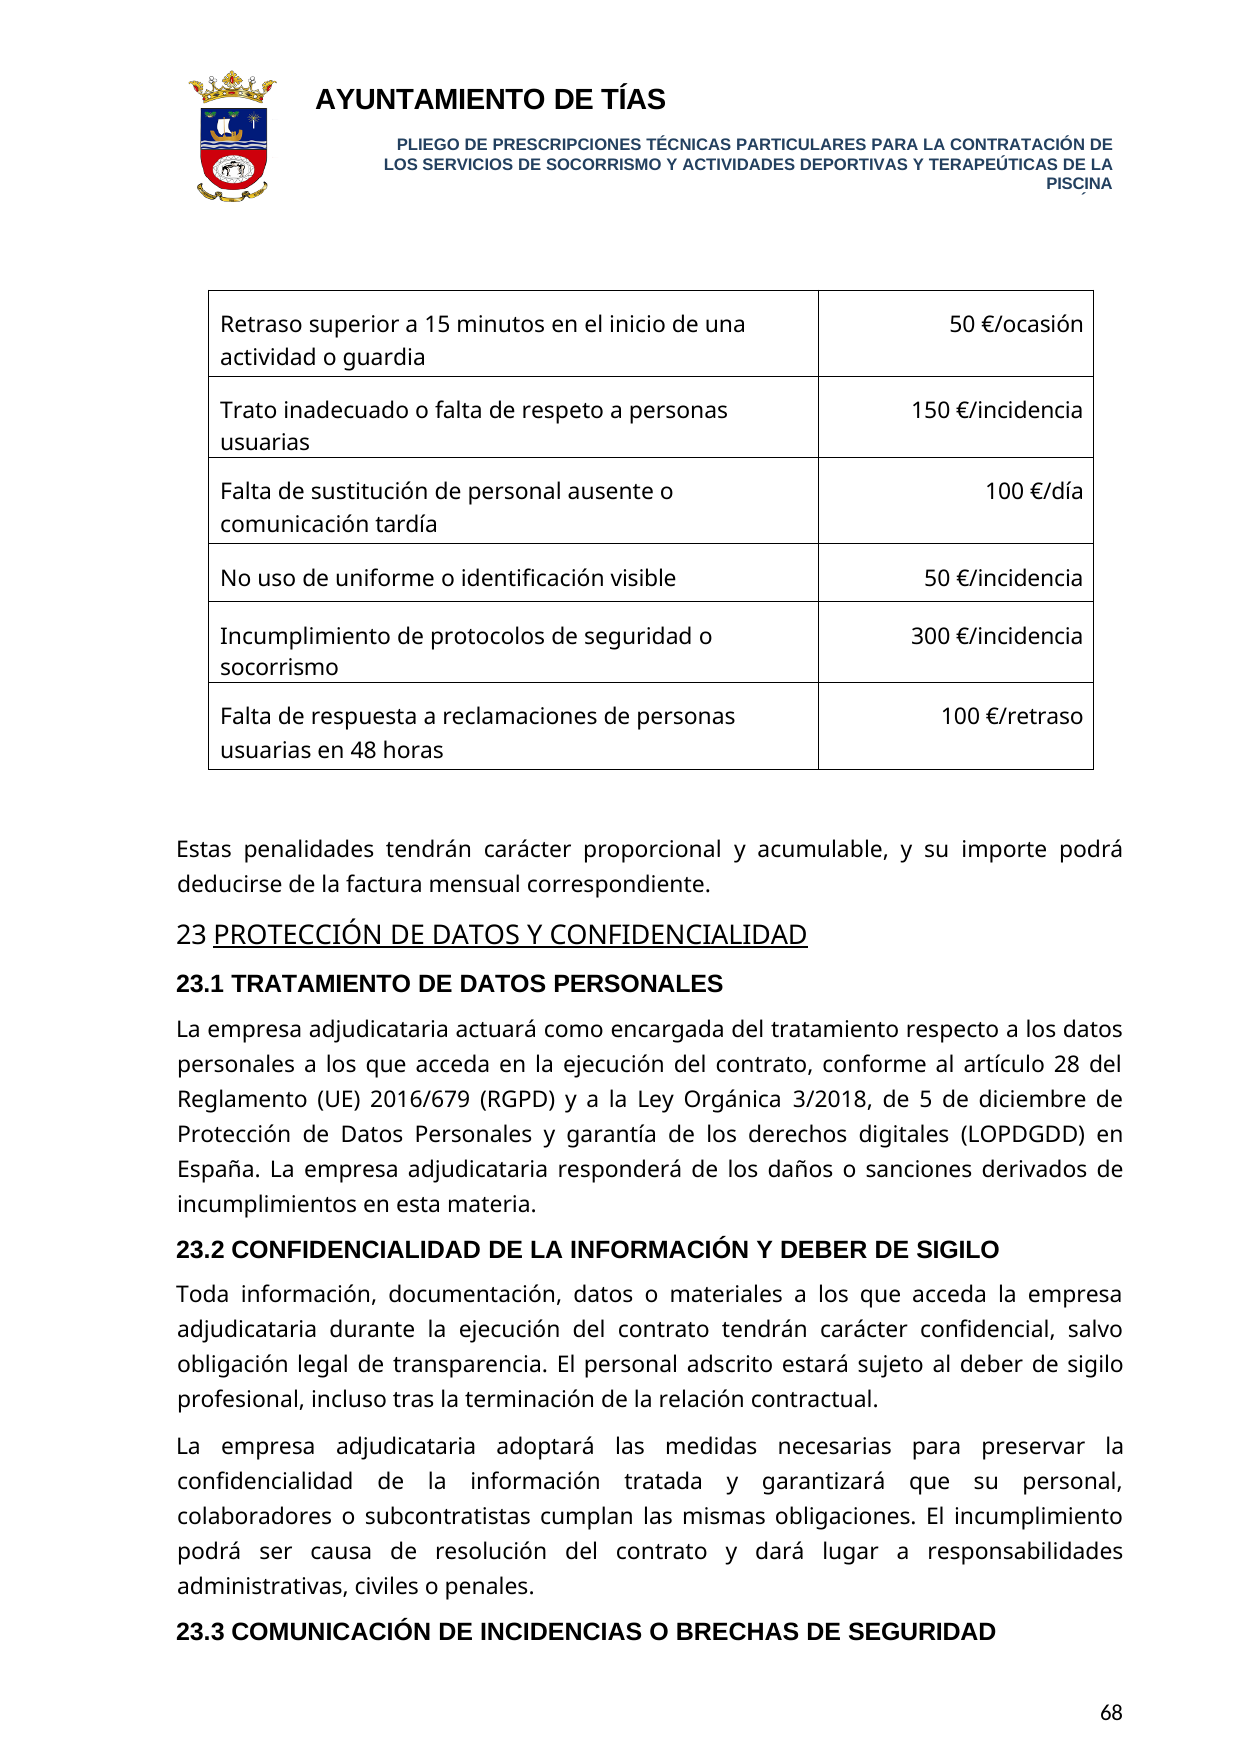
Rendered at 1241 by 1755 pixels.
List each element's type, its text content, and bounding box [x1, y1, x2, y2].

text Estas penalidades tendrán carácter proporcional y acumulable, y su importe podrá deducirse de la factura mensual correspondiente. [176, 833, 1124, 899]
table_cell 300 €/incidencia [819, 602, 1093, 682]
table_header 50 €/ocasión [819, 291, 1093, 376]
table_cell 100 €/retraso [819, 683, 1093, 768]
text La empresa adjudicataria actuará como encargada del tratamiento respecto a los datos personales a los que acceda en la ejecución del contrato, conforme al artículo 28 del Reglamento (UE) 2016/679 (RGPD) y a la Ley Orgánica 3/2018, de 5 de diciembre de Protección de Datos Personales y garantía de los derechos digitales (LOPDGDD) en España. La empresa adjudicataria responderá de los daños o sanciones derivados de incumplimientos en esta materia. [176, 1013, 1124, 1219]
table_cell 100 €/día [819, 458, 1093, 543]
list PROTECCIÓN DE DATOS Y CONFIDENCIALIDAD [176, 915, 1152, 952]
table_cell Trato inadecuado o falta de respeto a personas usuarias [209, 377, 818, 457]
text La empresa adjudicataria adoptará las medidas necesarias para preservar la confidencialidad de la información tratada y garantizará que su personal, colaboradores o subcontratistas cumplan las mismas obligaciones. El incumplimiento podrá ser causa de resolución del contrato y dará lugar a responsabilidades administrativas, civiles o penales. [176, 1430, 1124, 1601]
table_cell 150 €/incidencia [819, 377, 1093, 457]
list COMUNICACIÓN DE INCIDENCIAS O BRECHAS DE SEGURIDAD [176, 1617, 1152, 1646]
table_cell Incumplimiento de protocolos de seguridad o socorrismo [209, 602, 818, 682]
table_cell Falta de sustitución de personal ausente o comunicación tardía [209, 458, 818, 543]
table_cell No uso de uniforme o identificación visible [209, 544, 818, 601]
text Toda información, documentación, datos o materiales a los que acceda la empresa adjudicataria durante la ejecución del contrato tendrán carácter confidencial, salvo obligación legal de transparencia. El personal adscrito estará sujeto al deber de sigilo profesional, incluso tras la terminación de la relación contractual. [176, 1278, 1124, 1414]
list CONFIDENCIALIDAD DE LA INFORMACIÓN Y DEBER DE SIGILO [176, 1235, 1152, 1263]
table_cell Falta de respuesta a reclamaciones de personas usuarias en 48 horas [209, 683, 818, 768]
table_header Retraso superior a 15 minutos en el inicio de una actividad o guardia [209, 291, 818, 376]
table_cell 50 €/incidencia [819, 544, 1093, 601]
list TRATAMIENTO DE DATOS PERSONALES [176, 969, 1152, 998]
